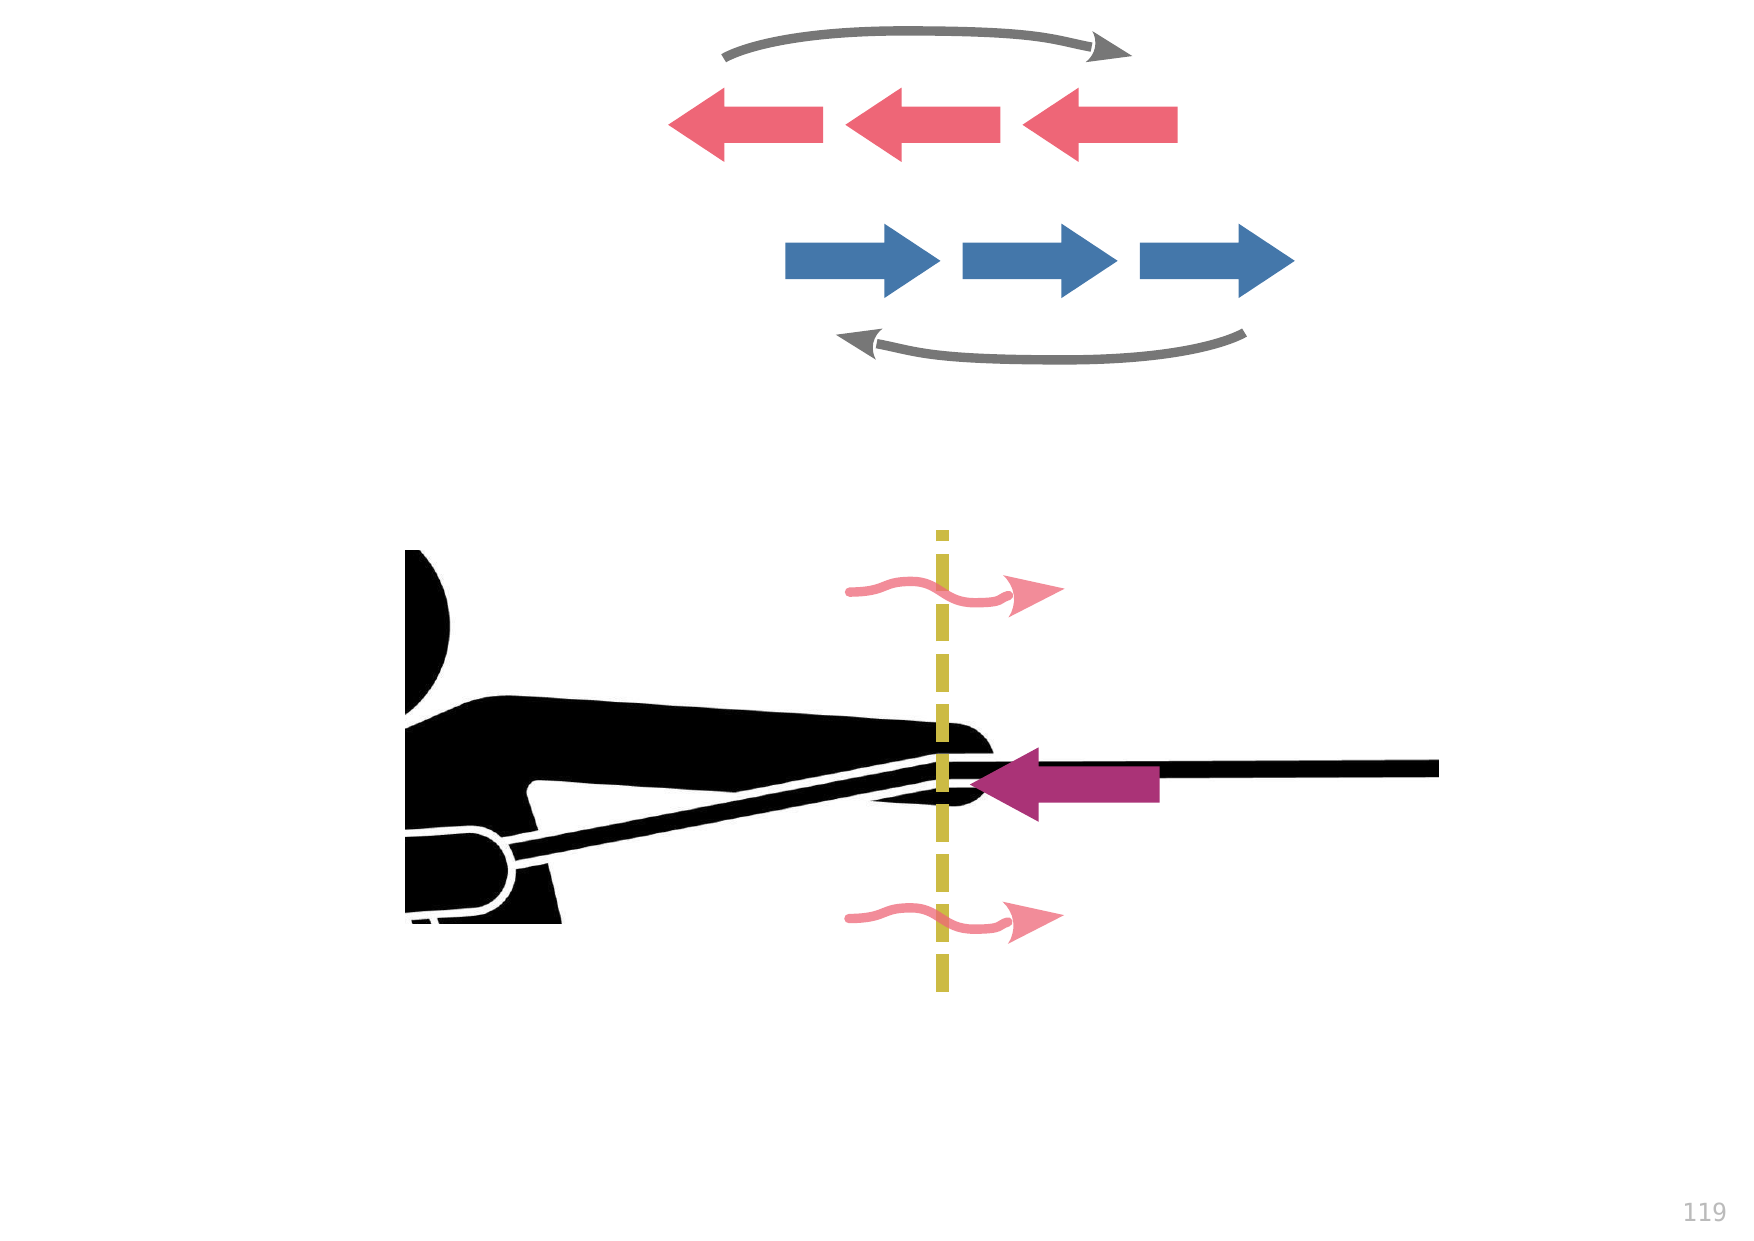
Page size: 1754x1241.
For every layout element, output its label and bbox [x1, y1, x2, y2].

text_box [785, 223, 941, 299]
text_box [845, 87, 1001, 162]
text_box [1139, 223, 1295, 299]
text_box [668, 87, 824, 162]
text_box [969, 747, 1160, 822]
picture [405, 550, 1439, 924]
text_box [1022, 87, 1178, 162]
text_box [962, 223, 1118, 299]
